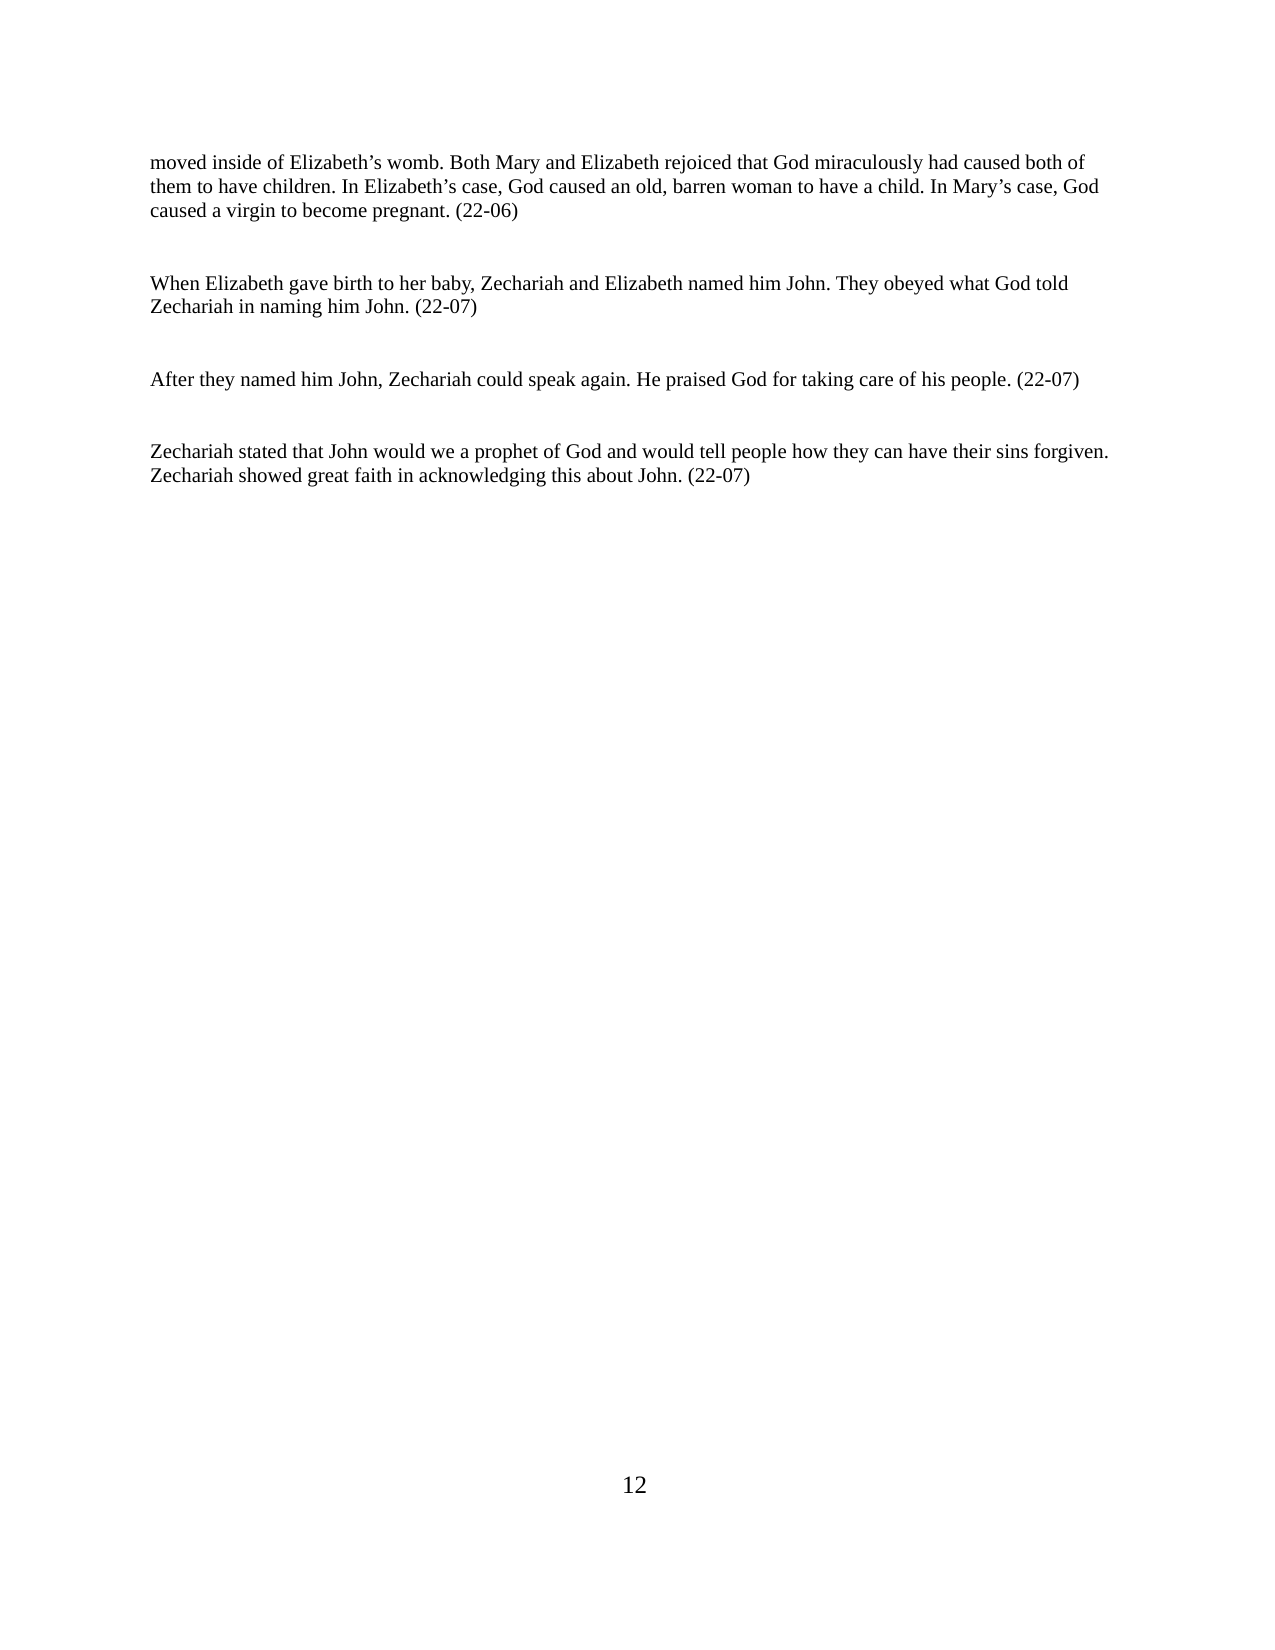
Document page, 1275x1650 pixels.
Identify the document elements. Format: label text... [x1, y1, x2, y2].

text Zechariah stated that John would we a prophet of God and would tell people how they can have their sins forgiven. Zechariah showed great faith in acknowledging this about John. (22-07) [150, 439, 1125, 487]
text After they named him John, Zechariah could speak again. He praised God for taking care of his people. (22-07) [150, 367, 1125, 391]
text When Elizabeth gave birth to her baby, Zechariah and Elizabeth named him John. They obeyed what God told Zechariah in naming him John. (22-07) [150, 270, 1125, 318]
text moved inside of Elizabeth’s womb. Both Mary and Elizabeth rejoiced that God miraculously had caused both of them to have children. In Elizabeth’s case, God caused an old, barren woman to have a child. In Mary’s case, God caused a virgin to become pregnant. (22-06) [150, 150, 1125, 222]
